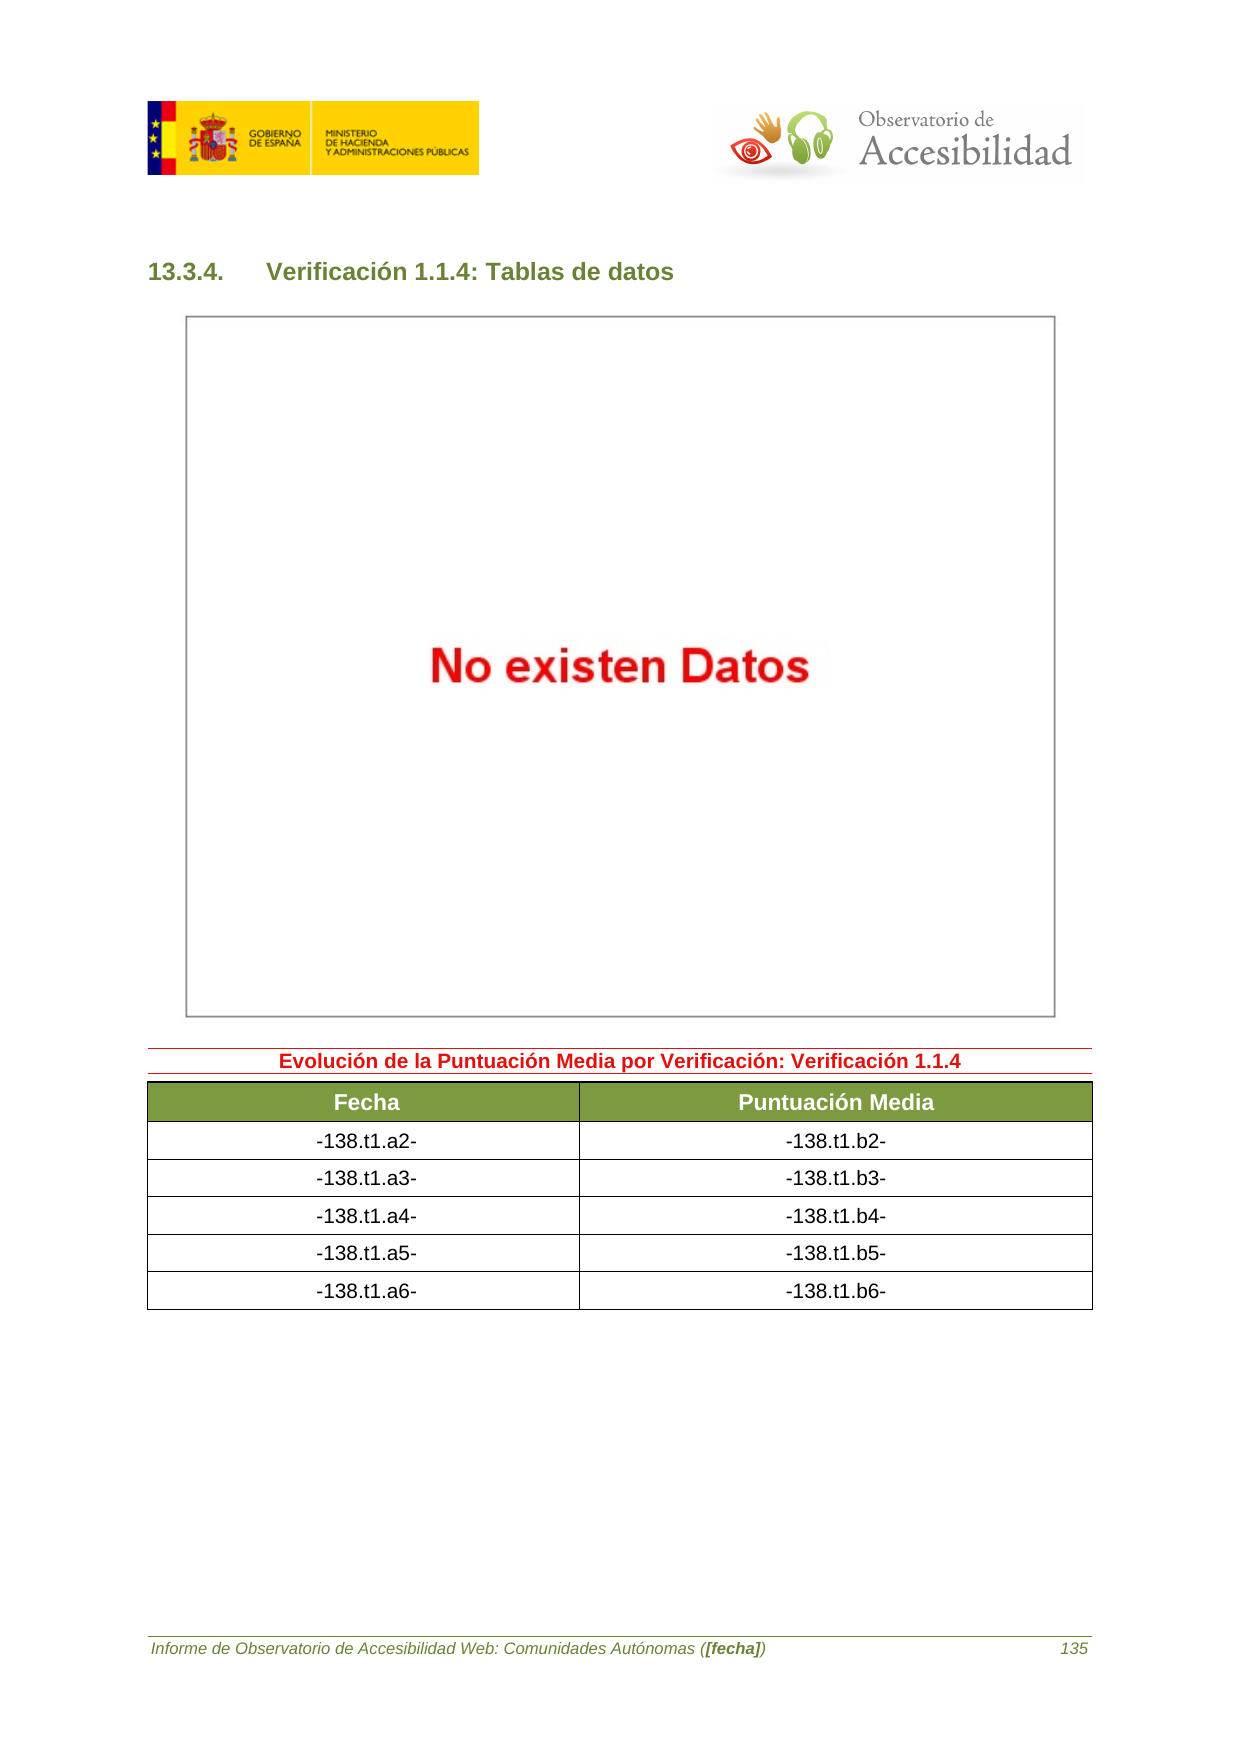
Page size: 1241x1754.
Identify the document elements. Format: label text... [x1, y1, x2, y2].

table_cell -138.t1.a6- [148, 1272, 579, 1309]
table_header Fecha [148, 1083, 579, 1121]
text Evolución de la Puntuación Media por Verificación: Verificación 1.1.4 [148, 1049, 1092, 1073]
table_cell -138.t1.b3- [580, 1160, 1092, 1196]
table_header Puntuación Media [580, 1083, 1092, 1121]
table_cell -138.t1.a5- [148, 1235, 579, 1271]
table_cell -138.t1.a2- [148, 1122, 579, 1159]
table_cell -138.t1.b5- [580, 1235, 1092, 1271]
table_cell -138.t1.a4- [148, 1197, 579, 1234]
picture [710, 102, 1086, 185]
picture [178, 313, 1062, 1024]
table_cell -138.t1.b6- [580, 1272, 1092, 1309]
table_cell -138.t1.b2- [580, 1122, 1092, 1159]
picture [147, 101, 479, 175]
table_cell -138.t1.a3- [148, 1160, 579, 1196]
table_cell -138.t1.b4- [580, 1197, 1092, 1234]
subtitle Verificación 1.1.4: Tablas de datos [148, 257, 1092, 286]
